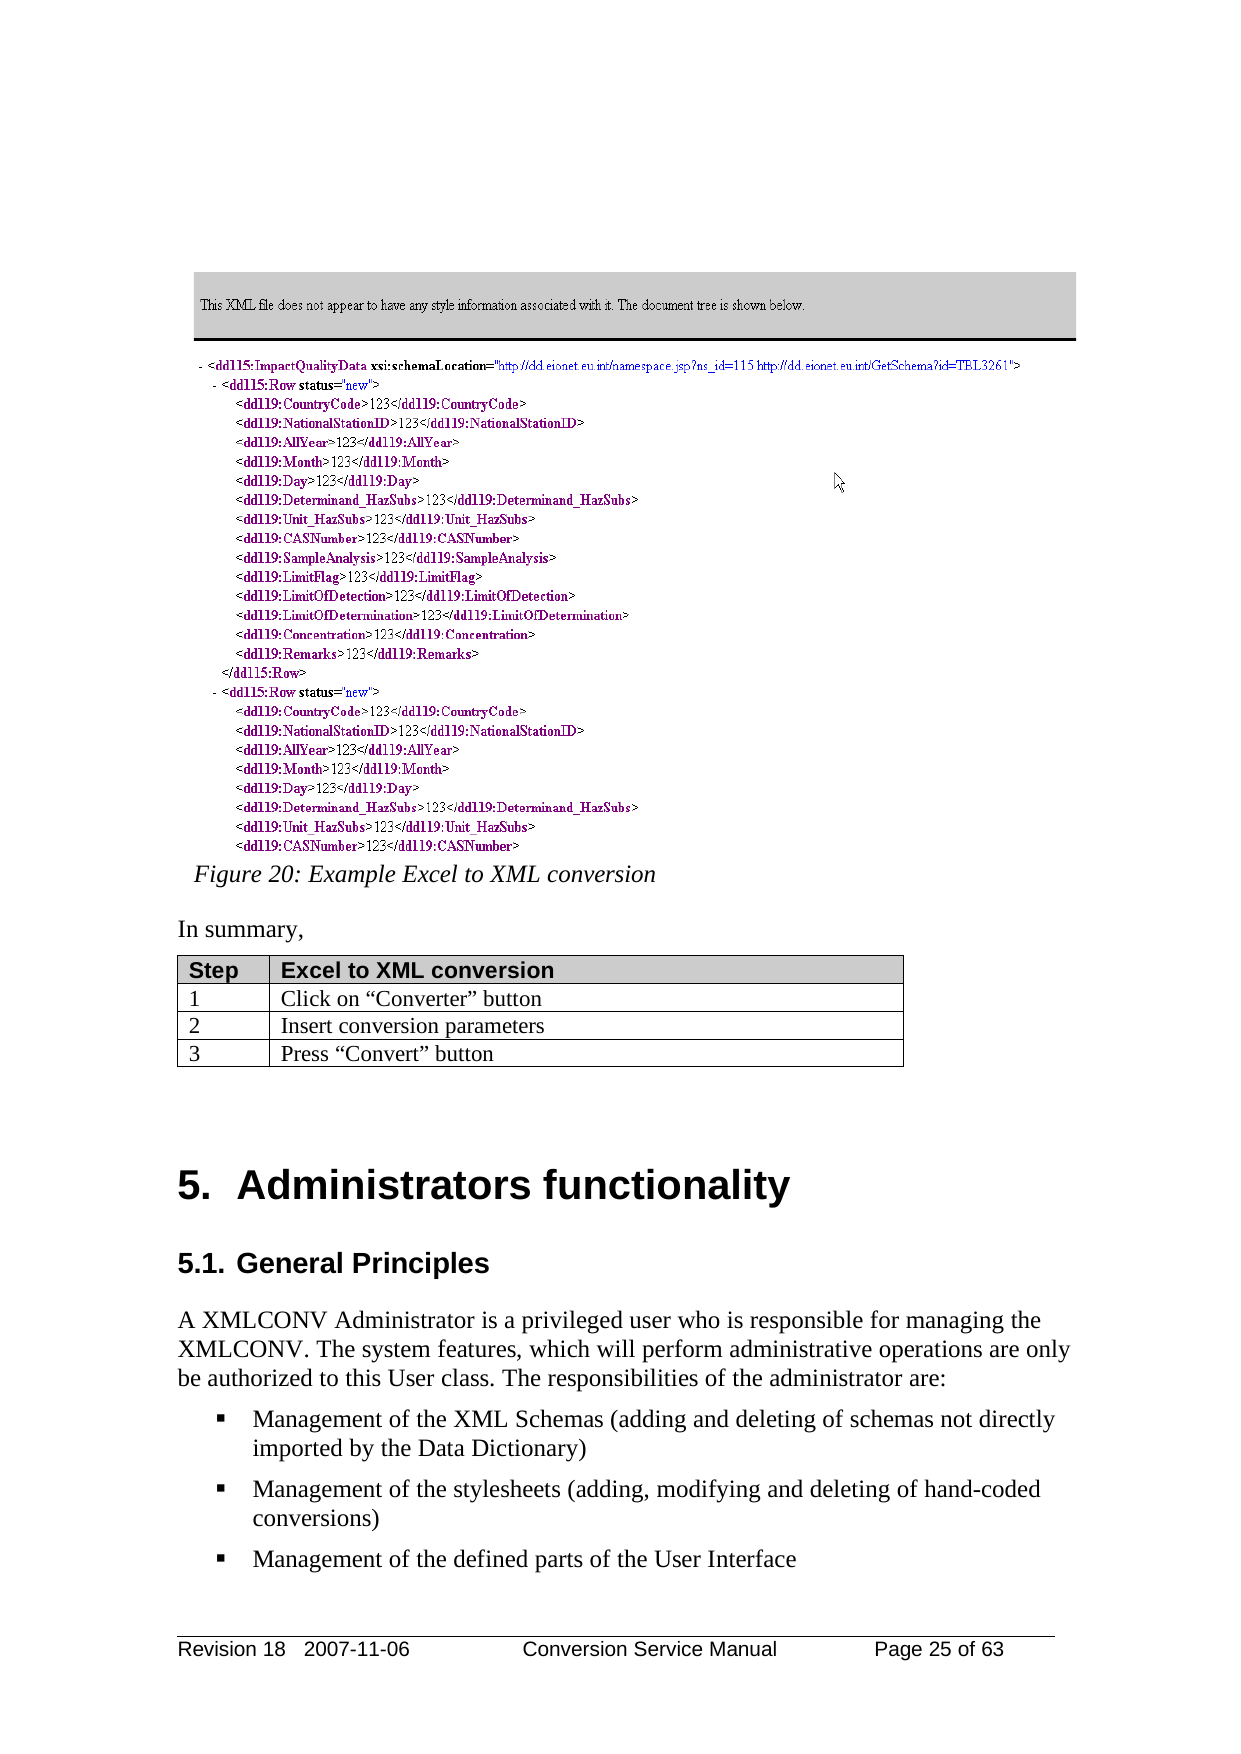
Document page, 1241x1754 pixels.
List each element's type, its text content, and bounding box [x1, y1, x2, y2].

subtitle Administrators functionality [177, 1161, 1092, 1208]
text Figure 20: Example Excel to XML conversion [194, 859, 1076, 888]
list Management of the stylesheets (adding, modifying and deleting of hand-coded conversions) [215, 1473, 1092, 1532]
text In summary, [177, 914, 1092, 943]
list Management of the defined parts of the User Interface [215, 1543, 1092, 1572]
table_header Step [178, 956, 269, 983]
table_cell 1 [178, 984, 269, 1011]
list Management of the XML Schemas (adding and deleting of schemas not directly imported by the Data Dictionary) [215, 1404, 1092, 1462]
table_cell Insert conversion parameters [270, 1012, 903, 1038]
table_cell 3 [178, 1040, 269, 1066]
table_cell 2 [178, 1012, 269, 1038]
picture [193, 272, 1077, 859]
subtitle General Principles [177, 1246, 1092, 1280]
table_cell Press “Convert” button [270, 1040, 903, 1066]
table_cell Click on “Converter” button [270, 984, 903, 1011]
table_header Excel to XML conversion [270, 956, 903, 983]
text A XMLCONV Administrator is a privileged user who is responsible for managing the XMLCONV. The system features, which will perform administrative operations are only be authorized to this User class. The responsibilities of the administrator are: [177, 1305, 1092, 1392]
